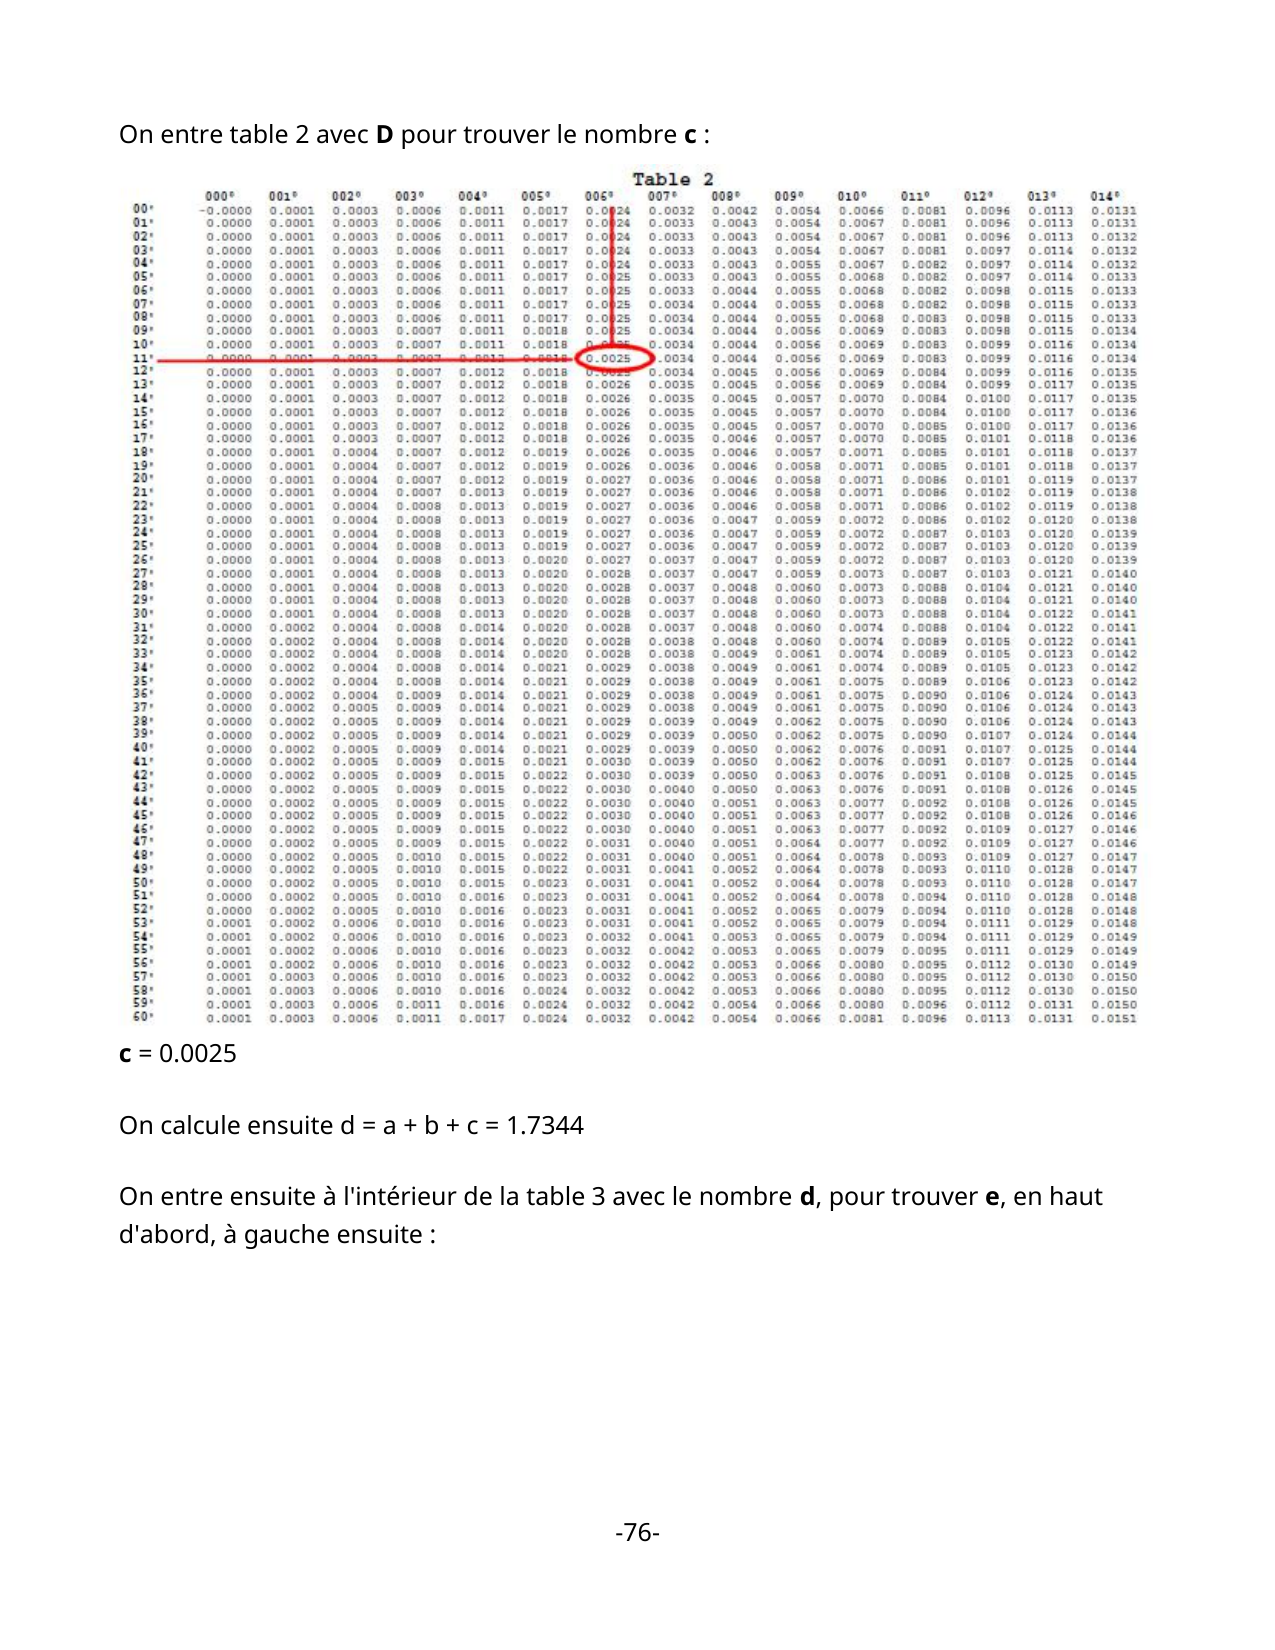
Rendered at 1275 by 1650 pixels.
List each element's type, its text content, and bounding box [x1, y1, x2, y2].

text On entre ensuite à l'intérieur de la table 3 avec le nombre d, pour trouver e, en haut d'abord, à gauche ensuite : [119, 1179, 1156, 1251]
text On calcule ensuite d = a + b + c = 1.7344 [119, 1108, 1156, 1142]
text -76- [119, 1515, 1156, 1549]
text On entre table 2 avec D pour trouver le nombre c : [119, 116, 1156, 151]
text c = 0.0025 [119, 1038, 1156, 1070]
picture [118, 164, 1157, 1038]
